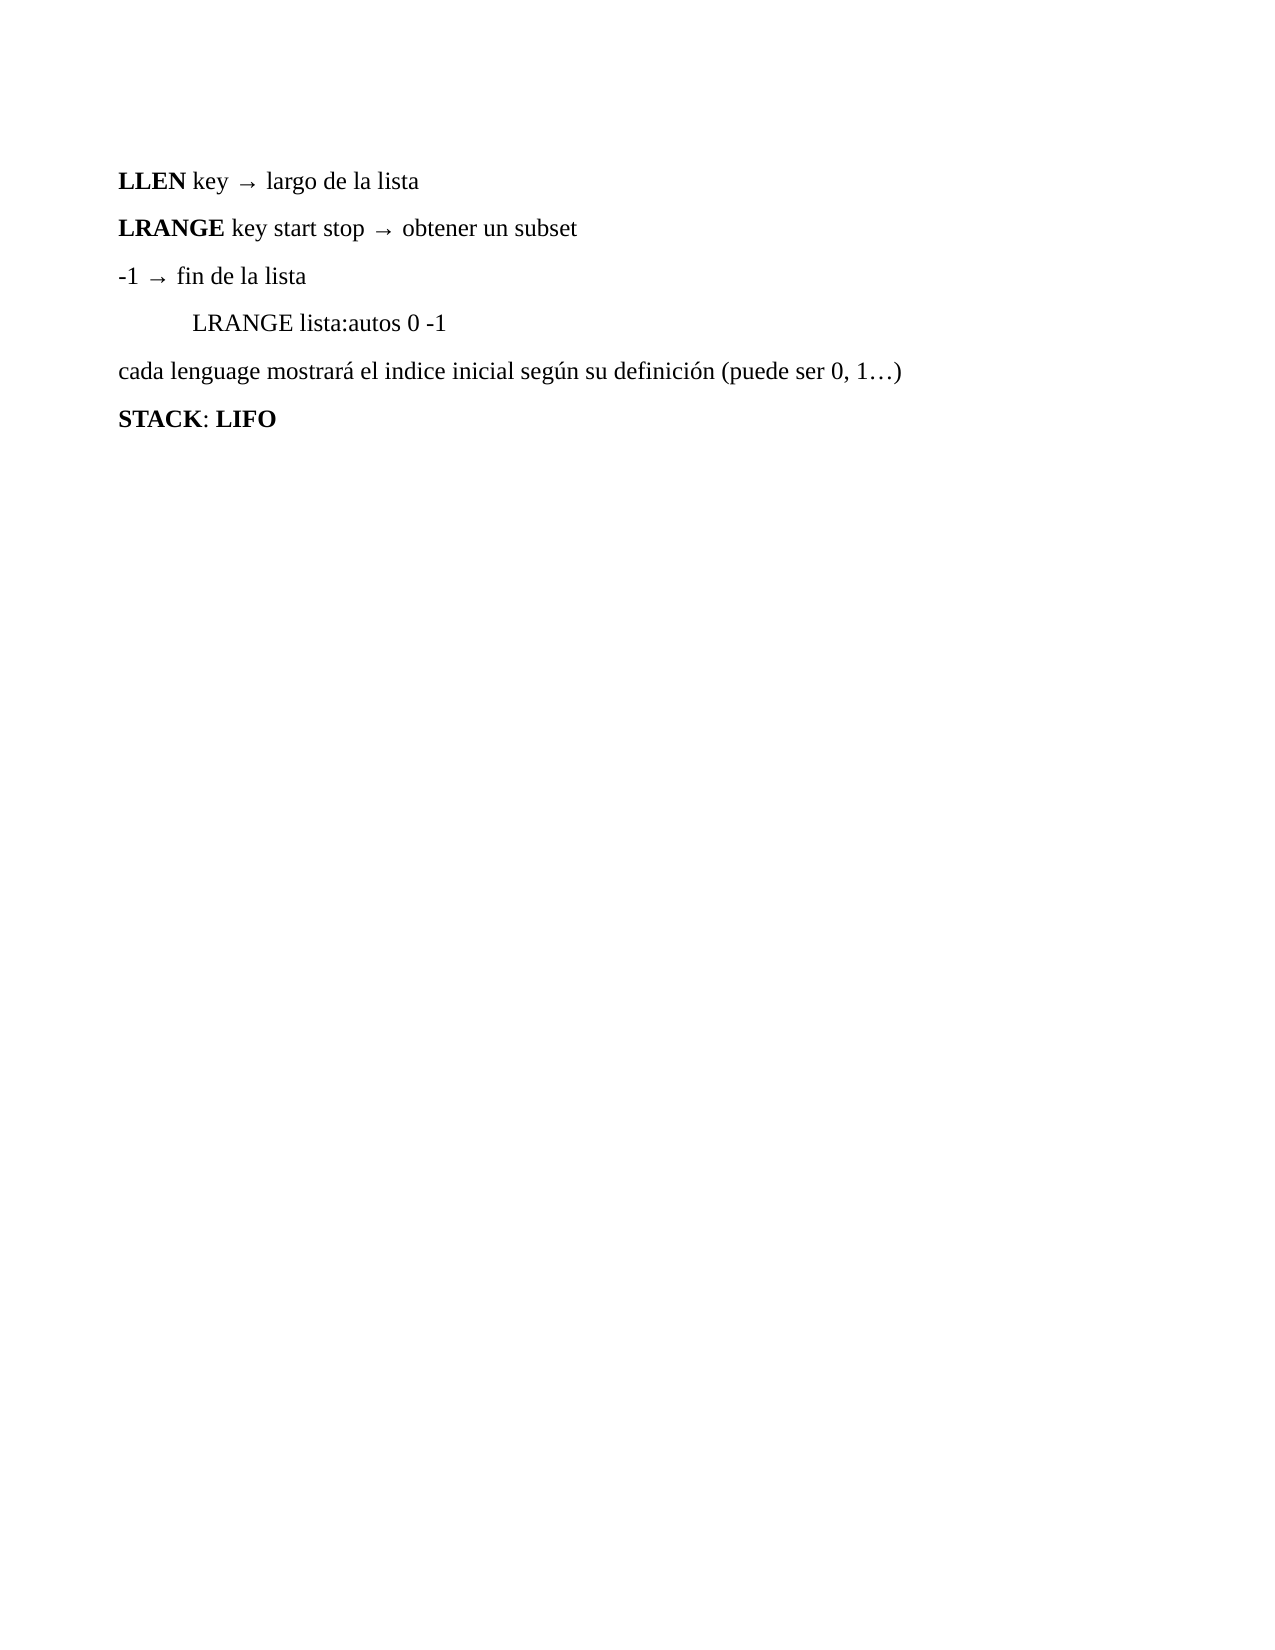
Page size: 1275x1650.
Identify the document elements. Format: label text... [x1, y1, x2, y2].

text -1 → fin de la lista [118, 261, 1157, 290]
text cada lenguage mostrará el indice inicial según su definición (puede ser 0, 1…) [118, 356, 1157, 385]
text STACK: LIFO [118, 404, 1157, 432]
text LRANGE lista:autos 0 -1 [118, 308, 1157, 337]
text LRANGE key start stop → obtener un subset [118, 213, 1157, 242]
text LLEN key → largo de la lista [118, 166, 1157, 194]
